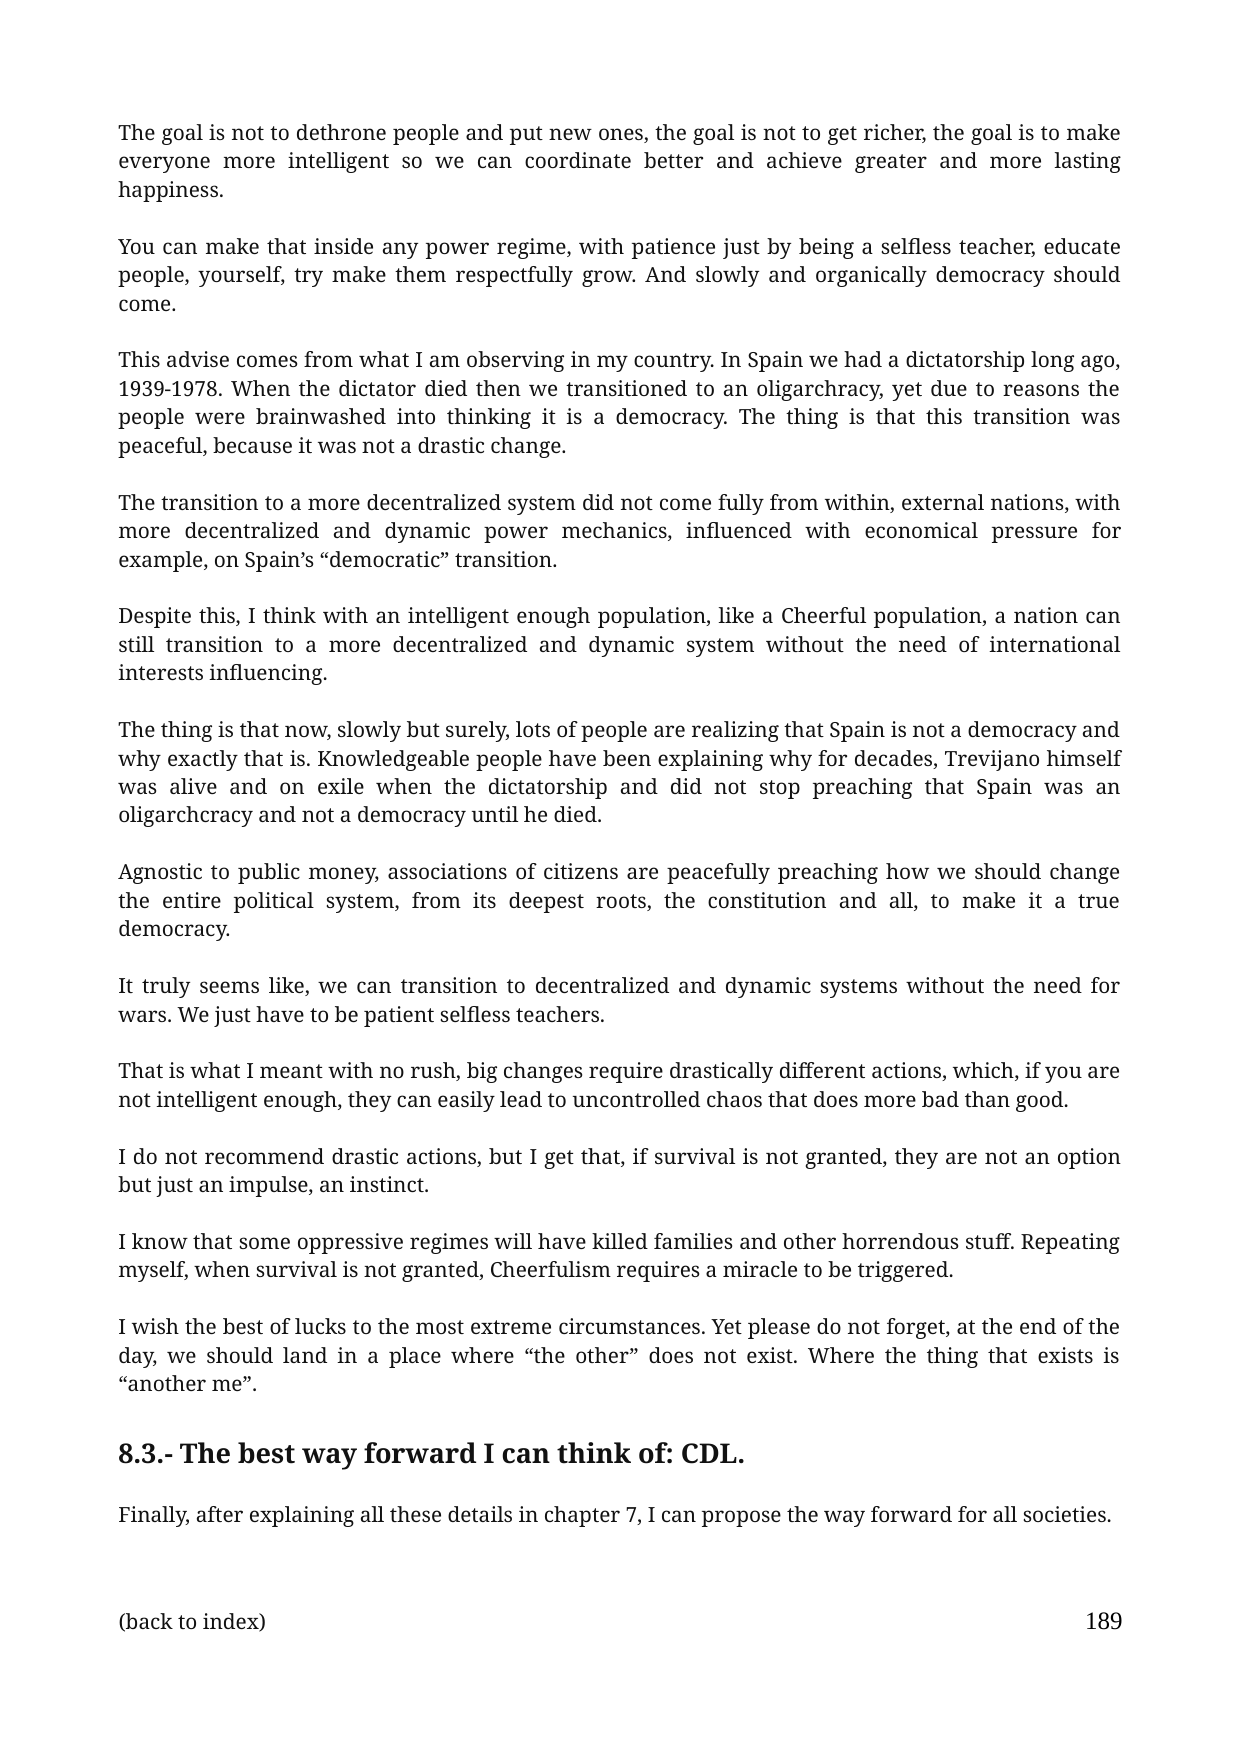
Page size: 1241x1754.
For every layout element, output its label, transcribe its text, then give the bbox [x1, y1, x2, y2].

text Agnostic to public money, associations of citizens are peacefully preaching how we should change the entire political system, from its deepest roots, the constitution and all, to make it a true democracy. [118, 857, 1122, 943]
text It truly seems like, we can transition to decentralized and dynamic systems without the need for wars. We just have to be patient selfless teachers. [118, 971, 1122, 1028]
text 8.3.- The best way forward I can think of: CDL. [118, 1435, 1122, 1472]
text The thing is that now, slowly but surely, lots of people are realizing that Spain is not a democracy and why exactly that is. Knowledgeable people have been explaining why for decades, Trevijano himself was alive and on exile when the dictatorship and did not stop preaching that Spain was an oligarchcracy and not a democracy until he died. [118, 715, 1122, 829]
text I know that some oppressive regimes will have killed families and other horrendous stuff. Repeating myself, when survival is not granted, Cheerfulism requires a miracle to be triggered. [118, 1227, 1122, 1284]
text The goal is not to dethrone people and put new ones, the goal is not to get richer, the goal is to make everyone more intelligent so we can coordinate better and achieve greater and more lasting happiness. [118, 118, 1122, 203]
text You can make that inside any power regime, with patience just by being a selfless teacher, educate people, yourself, try make them respectfully grow. And slowly and organically democracy should come. [118, 232, 1122, 317]
text I do not recommend drastic actions, but I get that, if survival is not granted, they are not an option but just an impulse, an instinct. [118, 1142, 1122, 1199]
text Finally, after explaining all these details in chapter 7, I can propose the way forward for all societies. [118, 1500, 1122, 1528]
text Despite this, I think with an intelligent enough population, like a Cheerful population, a nation can still transition to a more decentralized and dynamic system without the need of international interests influencing. [118, 602, 1122, 687]
text I wish the best of lucks to the most extreme circumstances. Yet please do not forget, at the end of the day, we should land in a place where “the other” does not exist. Where the thing that exists is “another me”. [118, 1312, 1122, 1398]
text That is what I meant with no rush, big changes require drastically different actions, which, if you are not intelligent enough, they can easily lead to uncontrolled chaos that does more bad than good. [118, 1057, 1122, 1113]
text This advise comes from what I am observing in my country. In Spain we had a dictatorship long ago, 1939-1978. When the dictator died then we transitioned to an oligarchracy, yet due to reasons the people were brainwashed into thinking it is a democracy. The thing is that this transition was peaceful, because it was not a drastic change. [118, 346, 1122, 459]
text The transition to a more decentralized system did not come fully from within, external nations, with more decentralized and dynamic power mechanics, influenced with economical pressure for example, on Spain’s “democratic” transition. [118, 488, 1122, 573]
